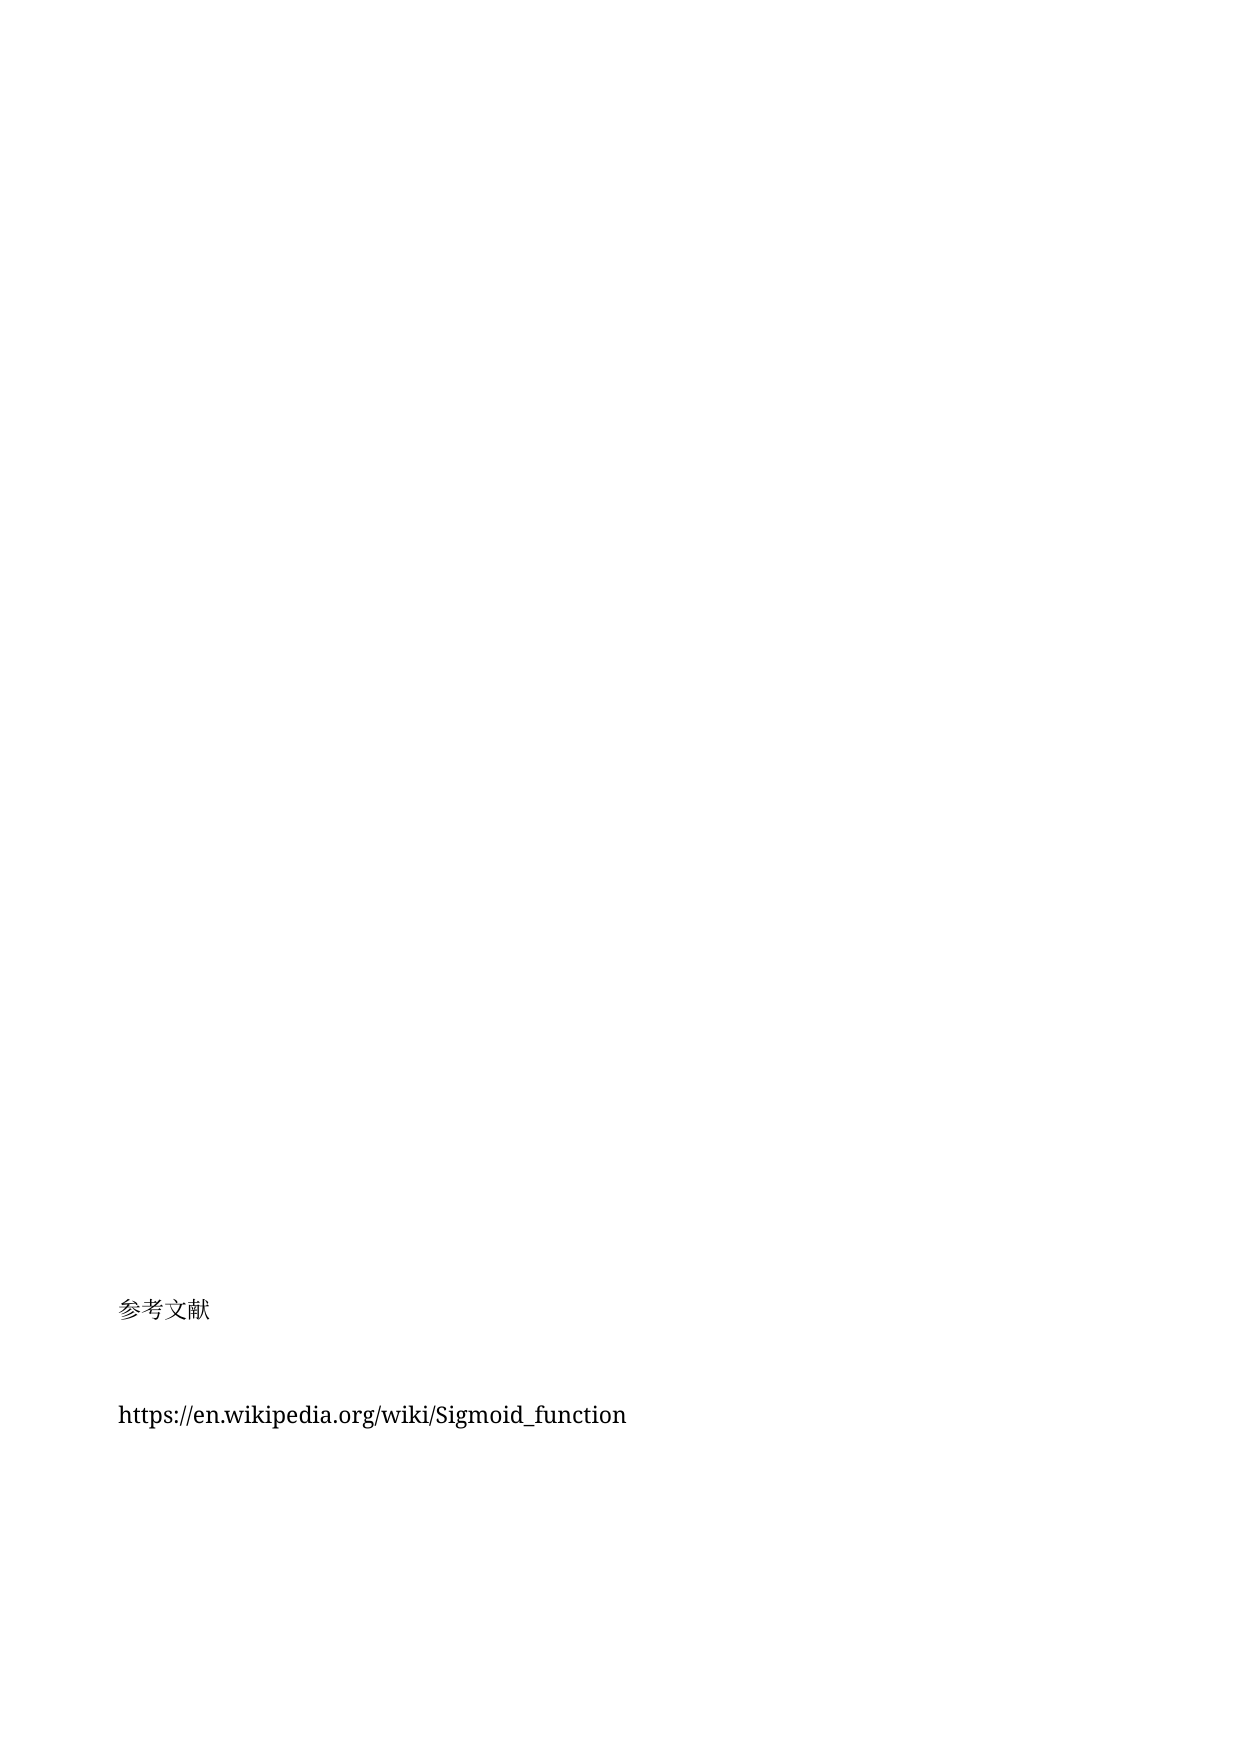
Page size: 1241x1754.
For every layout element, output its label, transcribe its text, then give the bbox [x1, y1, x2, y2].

text https://en.wikipedia.org/wiki/Sigmoid_function [118, 1399, 1122, 1430]
text 参考文献 [118, 1292, 1122, 1325]
